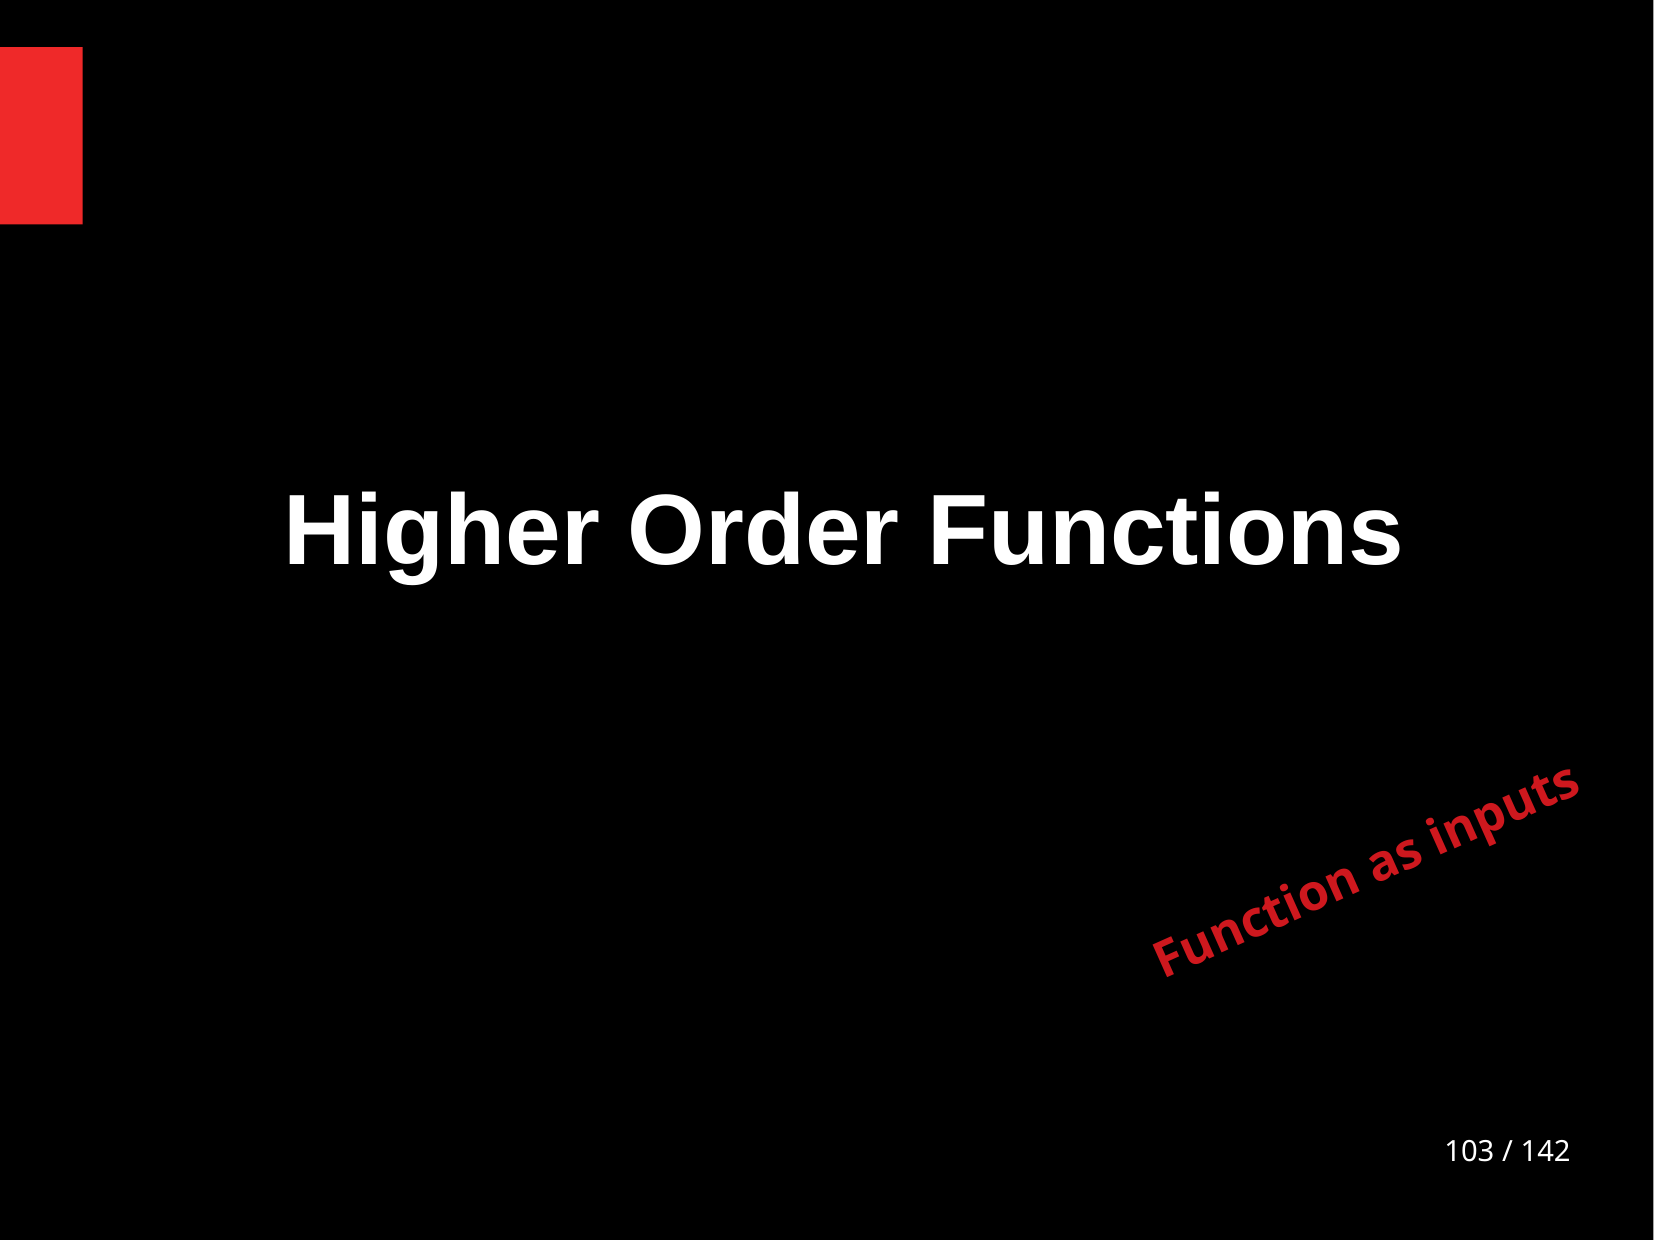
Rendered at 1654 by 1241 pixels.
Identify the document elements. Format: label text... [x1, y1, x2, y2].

subtitle Higher Order Functions [118, 49, 1571, 1010]
text_box Function as inputs [1125, 692, 1654, 1021]
subtitle Higher Order Functions [1190, 839, 1571, 1010]
